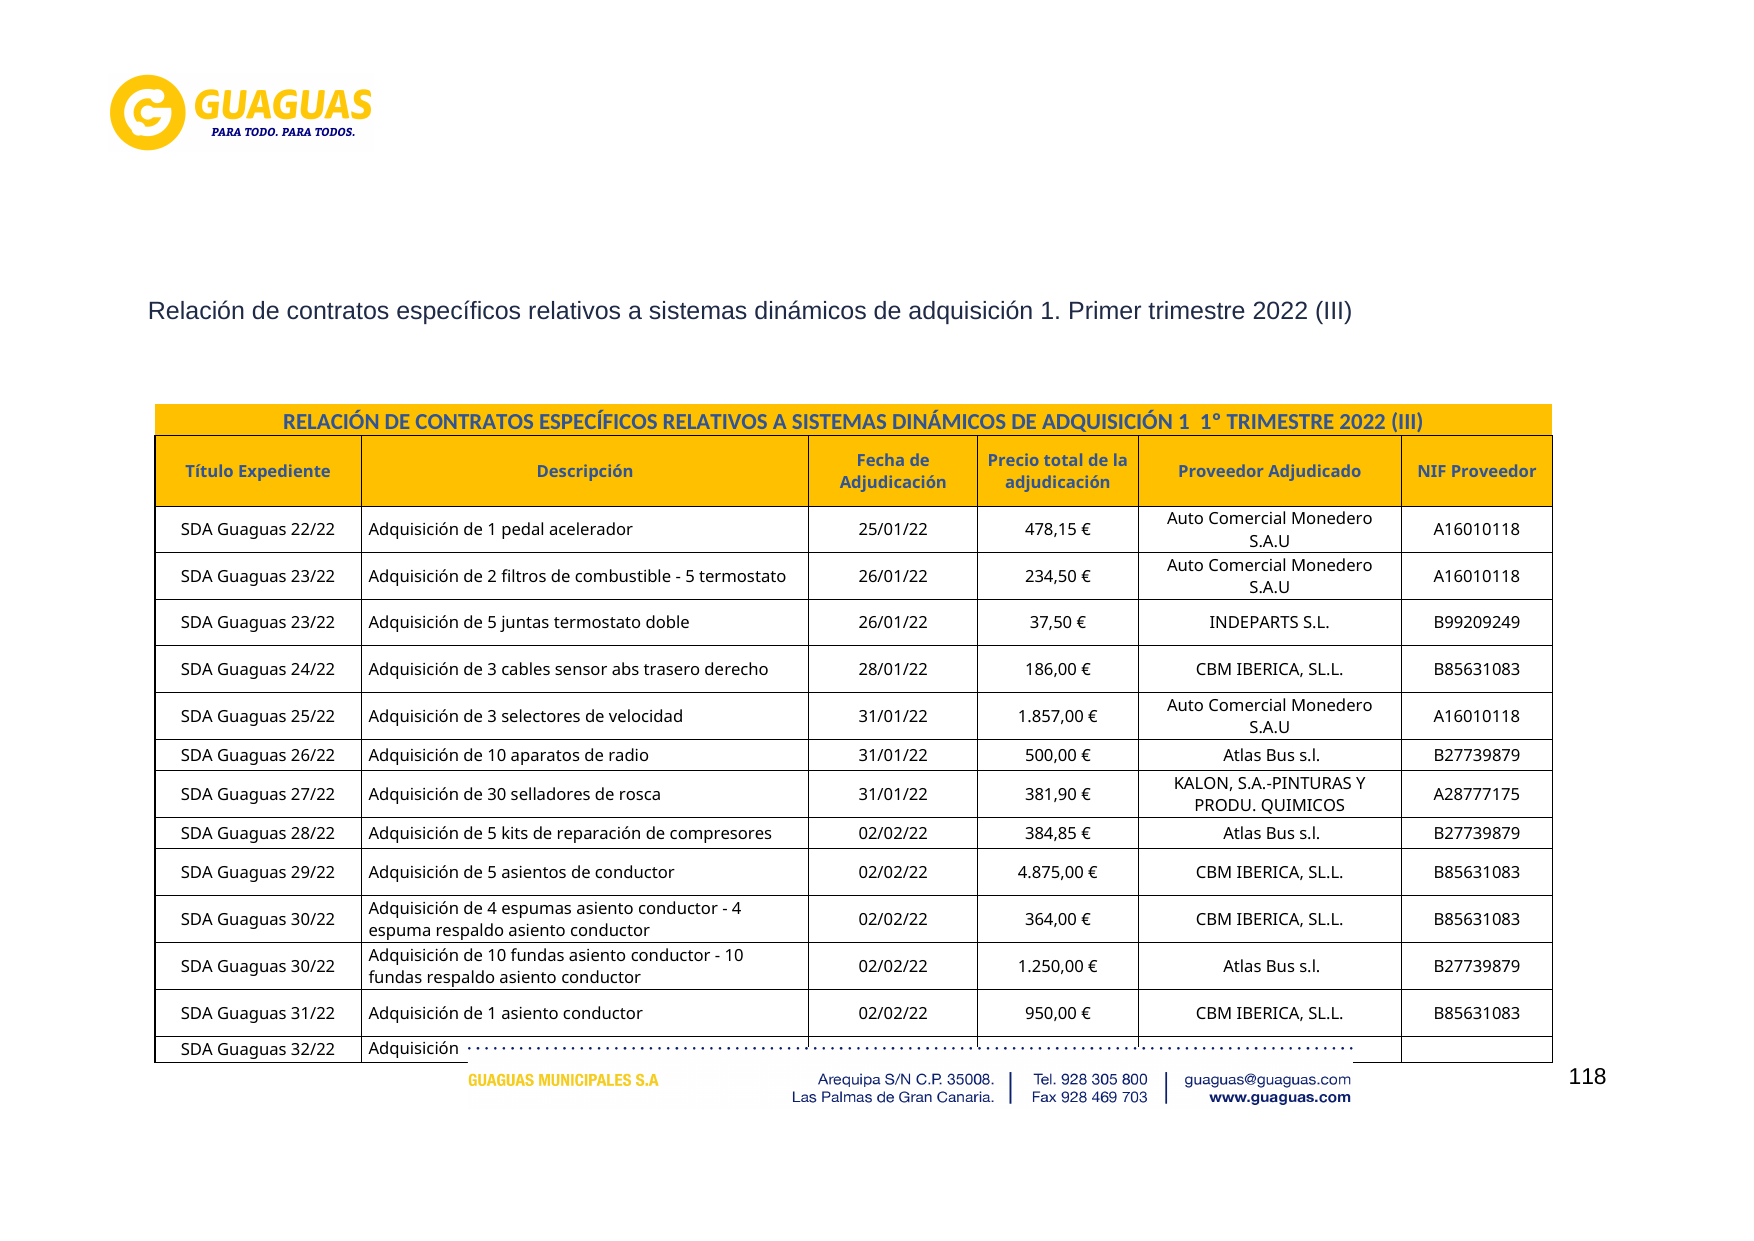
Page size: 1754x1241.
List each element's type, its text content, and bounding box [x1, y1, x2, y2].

table_cell B27739879 [1402, 740, 1552, 770]
table_cell [1139, 1037, 1401, 1062]
table_cell B99209249 [1402, 600, 1552, 645]
table_cell CBM IBERICA, SL.L. [1139, 896, 1401, 942]
table_cell 02/02/22 [809, 849, 977, 895]
table_cell SDA Guaguas 32/22 [156, 1037, 361, 1062]
table_cell SDA Guaguas 24/22 [156, 646, 361, 692]
table_cell NIF Proveedor [1402, 436, 1552, 506]
table_cell 31/01/22 [809, 693, 977, 739]
table_cell SDA Guaguas 30/22 [156, 896, 361, 942]
table_cell 500,00 € [978, 740, 1138, 770]
table_cell 26/01/22 [809, 600, 977, 645]
table_cell 950,00 € [978, 990, 1138, 1036]
table_cell Adquisición de 10 fundas asiento conductor - 10 fundas respaldo asiento conductor [362, 943, 808, 989]
table_cell A16010118 [1402, 507, 1552, 552]
table_cell Proveedor Adjudicado [1139, 436, 1401, 506]
table_cell 1.857,00 € [978, 693, 1138, 739]
table_cell 25/01/22 [809, 507, 977, 552]
table_cell A16010118 [1402, 693, 1552, 739]
table_cell 31/01/22 [809, 740, 977, 770]
table_cell CBM IBERICA, SL.L. [1139, 990, 1401, 1036]
table_cell Adquisición de 5 kits de reparación de compresores [362, 818, 808, 848]
table_cell SDA Guaguas 29/22 [156, 849, 361, 895]
table_cell Atlas Bus s.l. [1139, 943, 1401, 989]
table_cell Adquisición de 10 aparatos de radio [362, 740, 808, 770]
table_cell 02/02/22 [809, 990, 977, 1036]
table_header RELACIÓN DE CONTRATOS ESPECÍFICOS RELATIVOS A SISTEMAS DINÁMICOS DE ADQUISICIÓN 1 1º TRIMESTRE 2022 (III) [155, 404, 1552, 435]
table_cell KALON, S.A.-PINTURAS Y PRODU. QUIMICOS [1139, 771, 1401, 817]
table_cell SDA Guaguas 23/22 [156, 553, 361, 598]
table_cell B85631083 [1402, 646, 1552, 692]
table_cell A28777175 [1402, 771, 1552, 817]
table_cell SDA Guaguas 26/22 [156, 740, 361, 770]
table_cell 02/02/22 [809, 818, 977, 848]
text Relación de contratos específicos relativos a sistemas dinámicos de adquisición 1. Primer trimestre 2022 (III) [148, 296, 1606, 325]
table_cell 4.875,00 € [978, 849, 1138, 895]
table_cell Adquisición de 5 juntas termostato doble [362, 600, 808, 645]
table_cell SDA Guaguas 31/22 [156, 990, 361, 1036]
table_cell SDA Guaguas 30/22 [156, 943, 361, 989]
table_cell 1.250,00 € [978, 943, 1138, 989]
table_cell Título Expediente [156, 436, 361, 506]
table_cell Adquisición de 30 selladores de rosca [362, 771, 808, 817]
table_cell INDEPARTS S.L. [1139, 600, 1401, 645]
table_cell Atlas Bus s.l. [1139, 740, 1401, 770]
table_cell B85631083 [1402, 896, 1552, 942]
table_cell B27739879 [1402, 818, 1552, 848]
table_cell 234,50 € [978, 553, 1138, 598]
table_cell Adquisición de 1 pedal acelerador [362, 507, 808, 552]
table_cell 384,85 € [978, 818, 1138, 848]
table_cell SDA Guaguas 23/22 [156, 600, 361, 645]
table_cell Descripción [362, 436, 808, 506]
table_cell Auto Comercial Monedero S.A.U [1139, 507, 1401, 552]
table_cell 02/02/22 [809, 896, 977, 942]
table_cell 28/01/22 [809, 646, 977, 692]
table_cell 37,50 € [978, 600, 1138, 645]
table_cell [1402, 1037, 1552, 1062]
table_cell SDA Guaguas 28/22 [156, 818, 361, 848]
table_cell CBM IBERICA, SL.L. [1139, 849, 1401, 895]
table_cell Adquisición de 4 espumas asiento conductor - 4 espuma respaldo asiento conductor [362, 896, 808, 942]
table_cell Adquisición [362, 1037, 808, 1062]
table_cell 186,00 € [978, 646, 1138, 692]
table_cell Adquisición de 1 asiento conductor [362, 990, 808, 1036]
table_cell Adquisición de 3 selectores de velocidad [362, 693, 808, 739]
table_cell 26/01/22 [809, 553, 977, 598]
table_cell B85631083 [1402, 990, 1552, 1036]
table_cell 31/01/22 [809, 771, 977, 817]
table_cell SDA Guaguas 25/22 [156, 693, 361, 739]
table_cell Atlas Bus s.l. [1139, 818, 1401, 848]
table_cell Adquisición de 2 filtros de combustible - 5 termostato [362, 553, 808, 598]
table_cell 381,90 € [978, 771, 1138, 817]
table_cell B85631083 [1402, 849, 1552, 895]
table_cell [809, 1037, 977, 1047]
table_cell A16010118 [1402, 553, 1552, 598]
table_cell CBM IBERICA, SL.L. [1139, 646, 1401, 692]
table_cell Adquisición de 5 asientos de conductor [362, 849, 808, 895]
table_cell Auto Comercial Monedero S.A.U [1139, 553, 1401, 598]
table_cell Fecha de Adjudicación [809, 436, 977, 506]
table_cell SDA Guaguas 22/22 [156, 507, 361, 552]
table_cell B27739879 [1402, 943, 1552, 989]
table_cell [978, 1037, 1138, 1047]
table_cell 02/02/22 [809, 943, 977, 989]
table_cell Auto Comercial Monedero S.A.U [1139, 693, 1401, 739]
table_cell 364,00 € [978, 896, 1138, 942]
table_cell 478,15 € [978, 507, 1138, 552]
table_cell SDA Guaguas 27/22 [156, 771, 361, 817]
table_cell Adquisición de 3 cables sensor abs trasero derecho [362, 646, 808, 692]
table_cell Precio total de la adjudicación [978, 436, 1138, 506]
